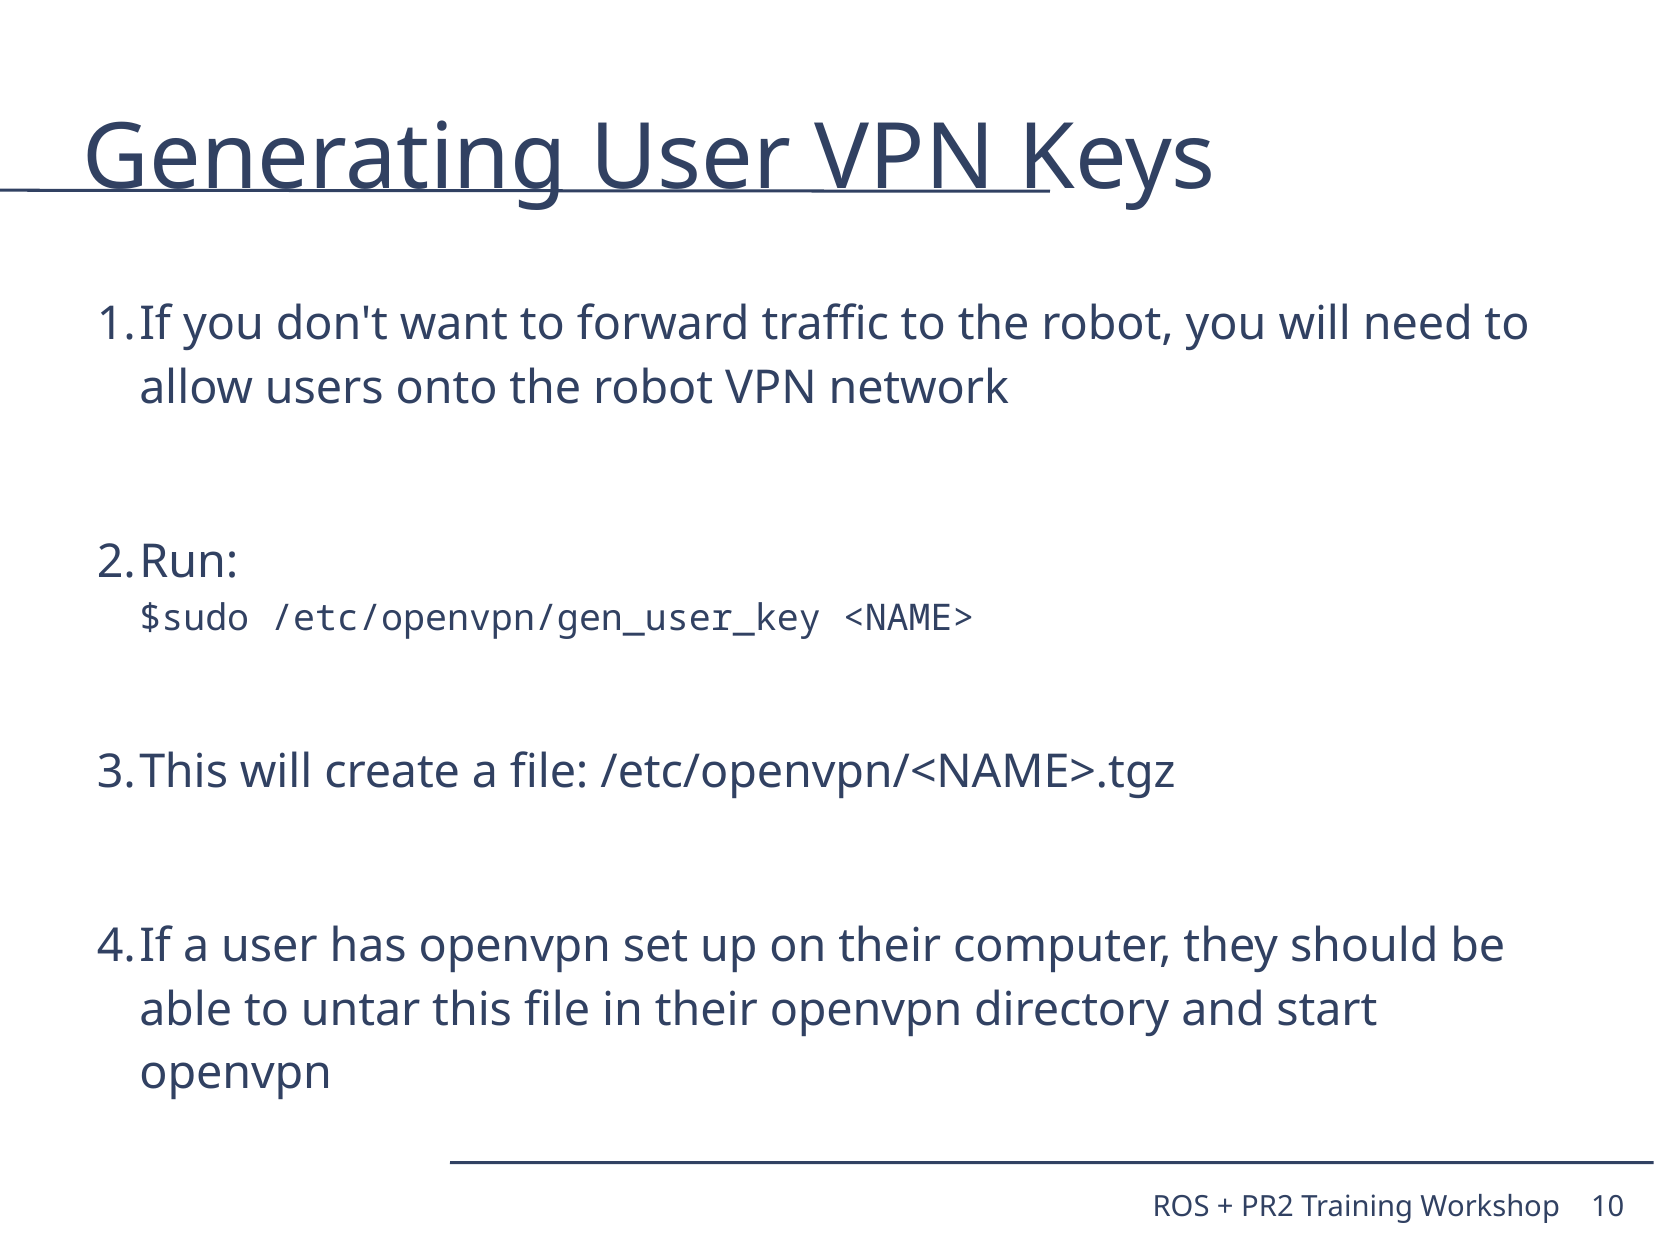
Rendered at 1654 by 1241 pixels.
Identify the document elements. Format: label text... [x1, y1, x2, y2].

list If you don't want to forward traffic to the robot, you will need to allow users onto the robot VPN network Run: $sudo /etc/openvpn/gen_user_key <NAME> This will create a file: /etc/openvpn/<NAME>.tgz If a user has openvpn set up on their computer, they should be able to untar this file in their openvpn directory and start openvpn [82, 290, 1571, 1109]
title Generating User VPN Keys [82, 56, 1571, 250]
